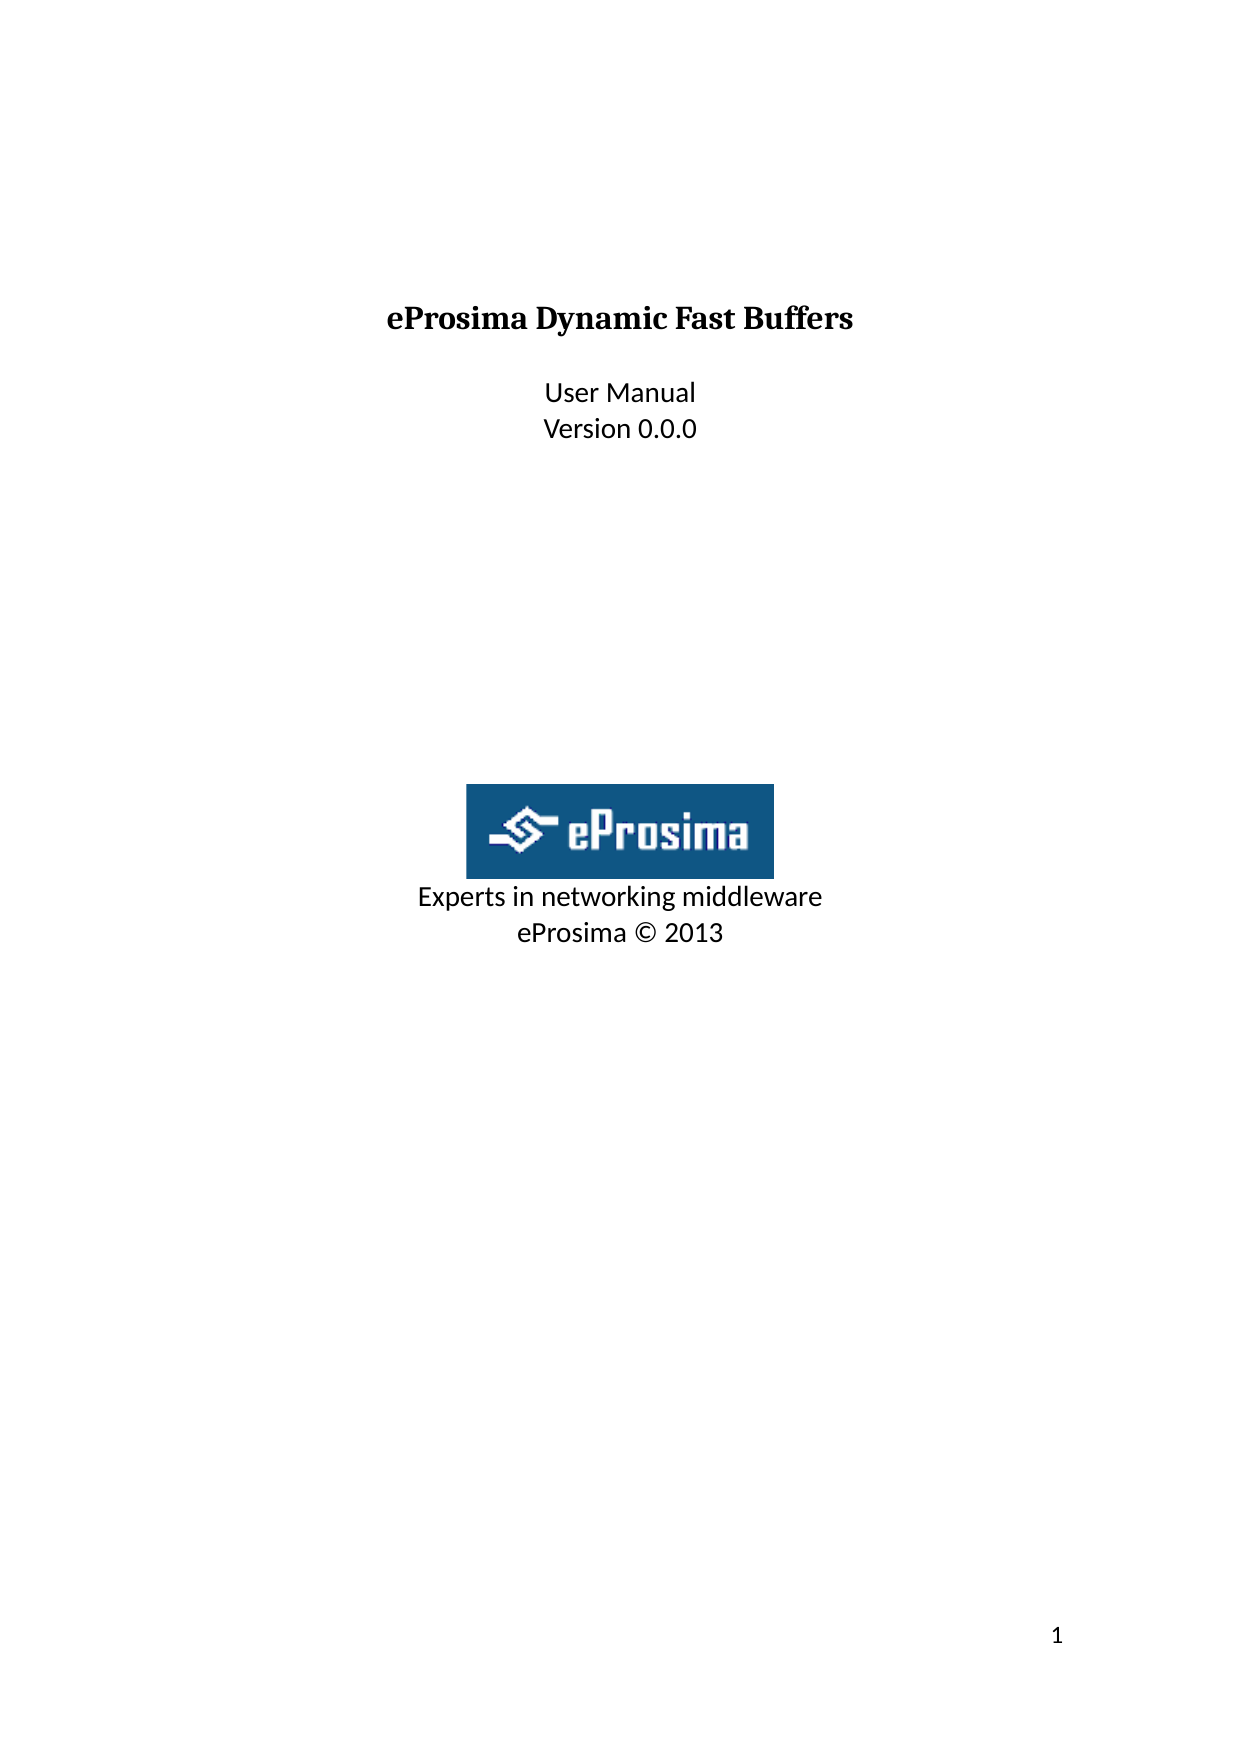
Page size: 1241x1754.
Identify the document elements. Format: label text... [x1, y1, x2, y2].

text eProsima © 2013 [177, 914, 1063, 949]
text Experts in networking middleware [177, 878, 1063, 914]
text User Manual [177, 344, 1063, 410]
picture [466, 784, 774, 879]
text Version 0.0.0 [177, 410, 1063, 446]
title eProsima Dynamic Fast Buffers [177, 299, 1063, 338]
